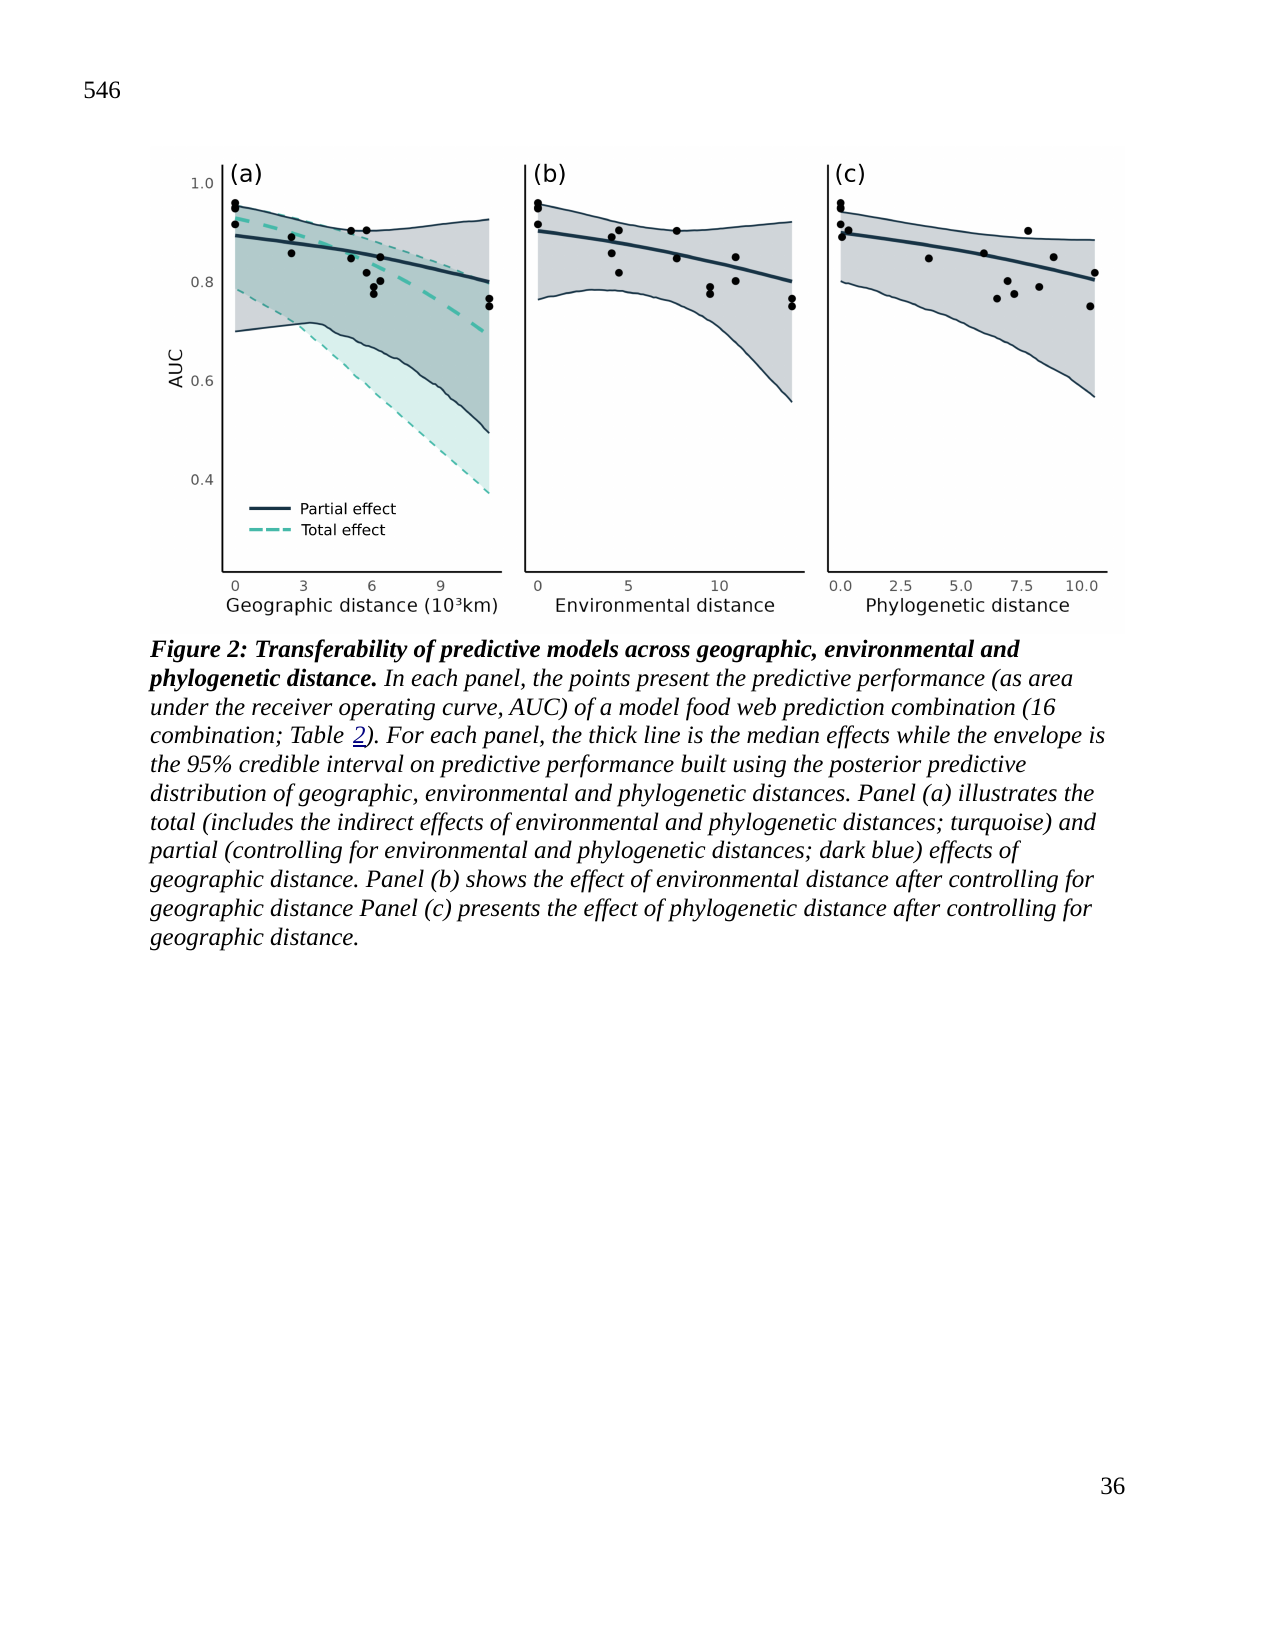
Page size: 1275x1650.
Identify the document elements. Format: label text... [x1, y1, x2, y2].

picture [150, 146, 1125, 634]
text Figure 2: Transferability of predictive models across geographic, environmental and phylogenetic distance. In each panel, the points present the predictive performance (as area under the receiver operating curve, AUC) of a model food web prediction combination (16 combination; Table 2). For each panel, the thick line is the median effects while the envelope is the 95% credible interval on predictive performance built using the posterior predictive distribution of geographic, environmental and phylogenetic distances. Panel (a) illustrates the total (includes the indirect effects of environmental and phylogenetic distances; turquoise) and partial (controlling for environmental and phylogenetic distances; dark blue) effects of geographic distance. Panel (b) shows the effect of environmental distance after controlling for geographic distance Panel (c) presents the effect of phylogenetic distance after controlling for geographic distance. [150, 634, 1125, 950]
